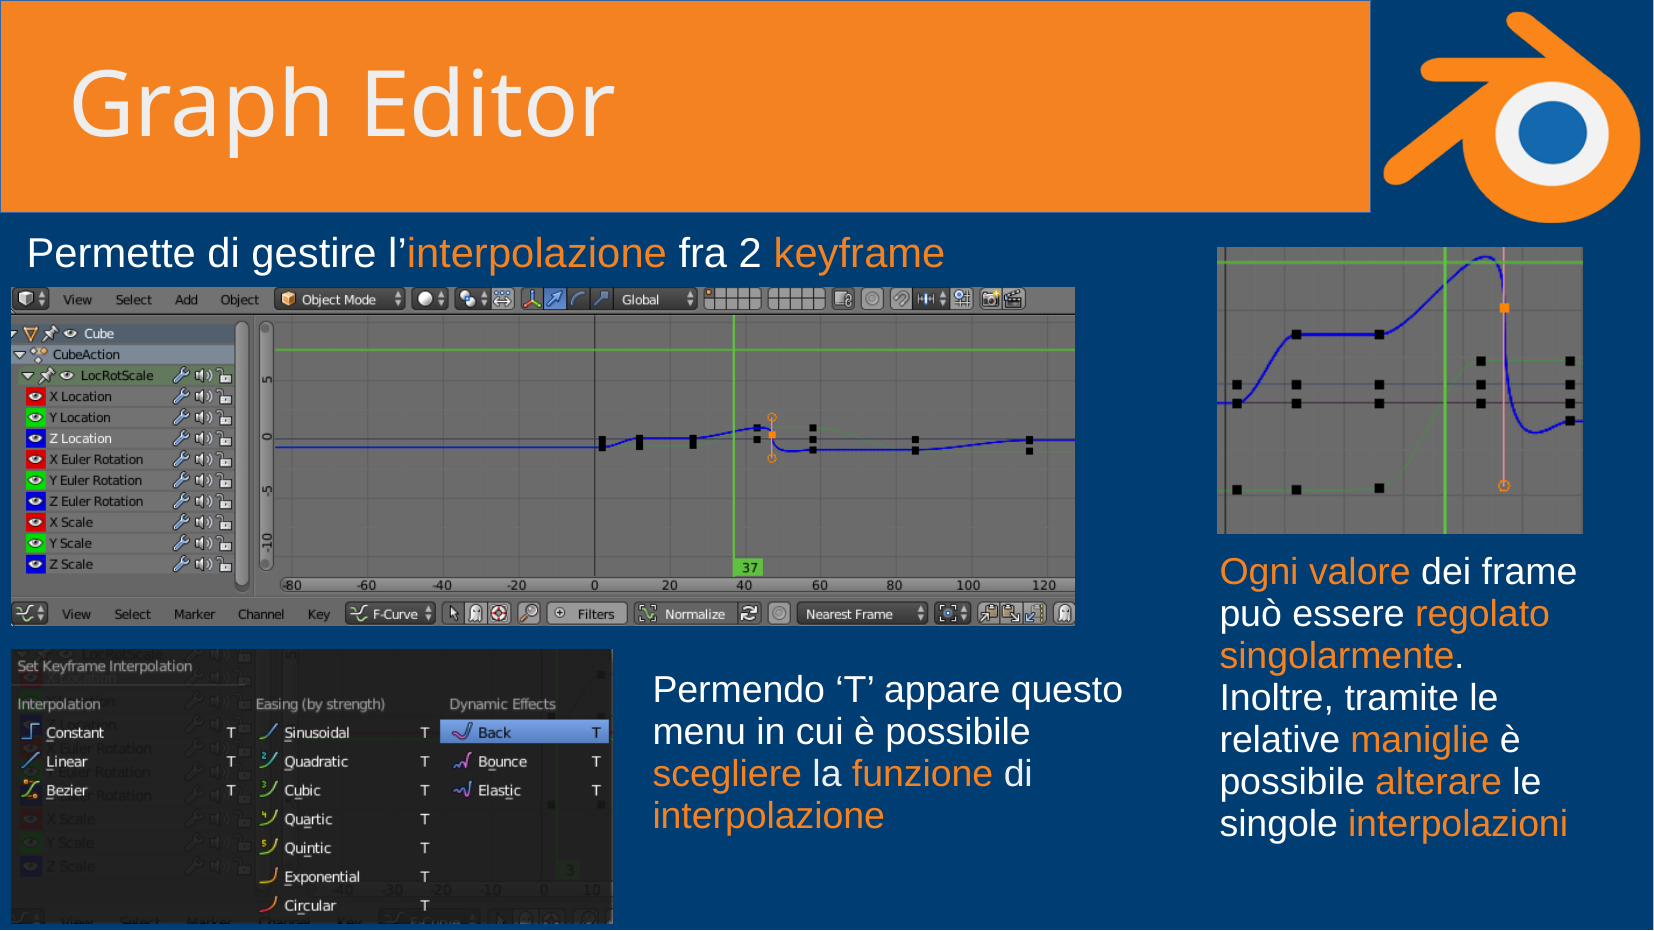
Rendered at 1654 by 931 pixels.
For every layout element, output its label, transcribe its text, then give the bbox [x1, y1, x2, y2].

picture [11, 649, 613, 924]
text_box Permendo ‘T’ appare questo menu in cui è possibile scegliere la funzione di interpolazione [637, 661, 1182, 845]
picture [1217, 0, 1654, 534]
picture [11, 287, 1075, 626]
text_box Ogni valore dei frame può essere regolato singolarmente. Inoltre, tramite le relative maniglie è possibile alterare le singole interpolazioni [1204, 543, 1630, 853]
title Graph Editor [0, 23, 1087, 179]
text_box [0, 0, 1370, 213]
text_box Permette di gestire l’interpolazione fra 2 keyframe [11, 222, 1477, 284]
